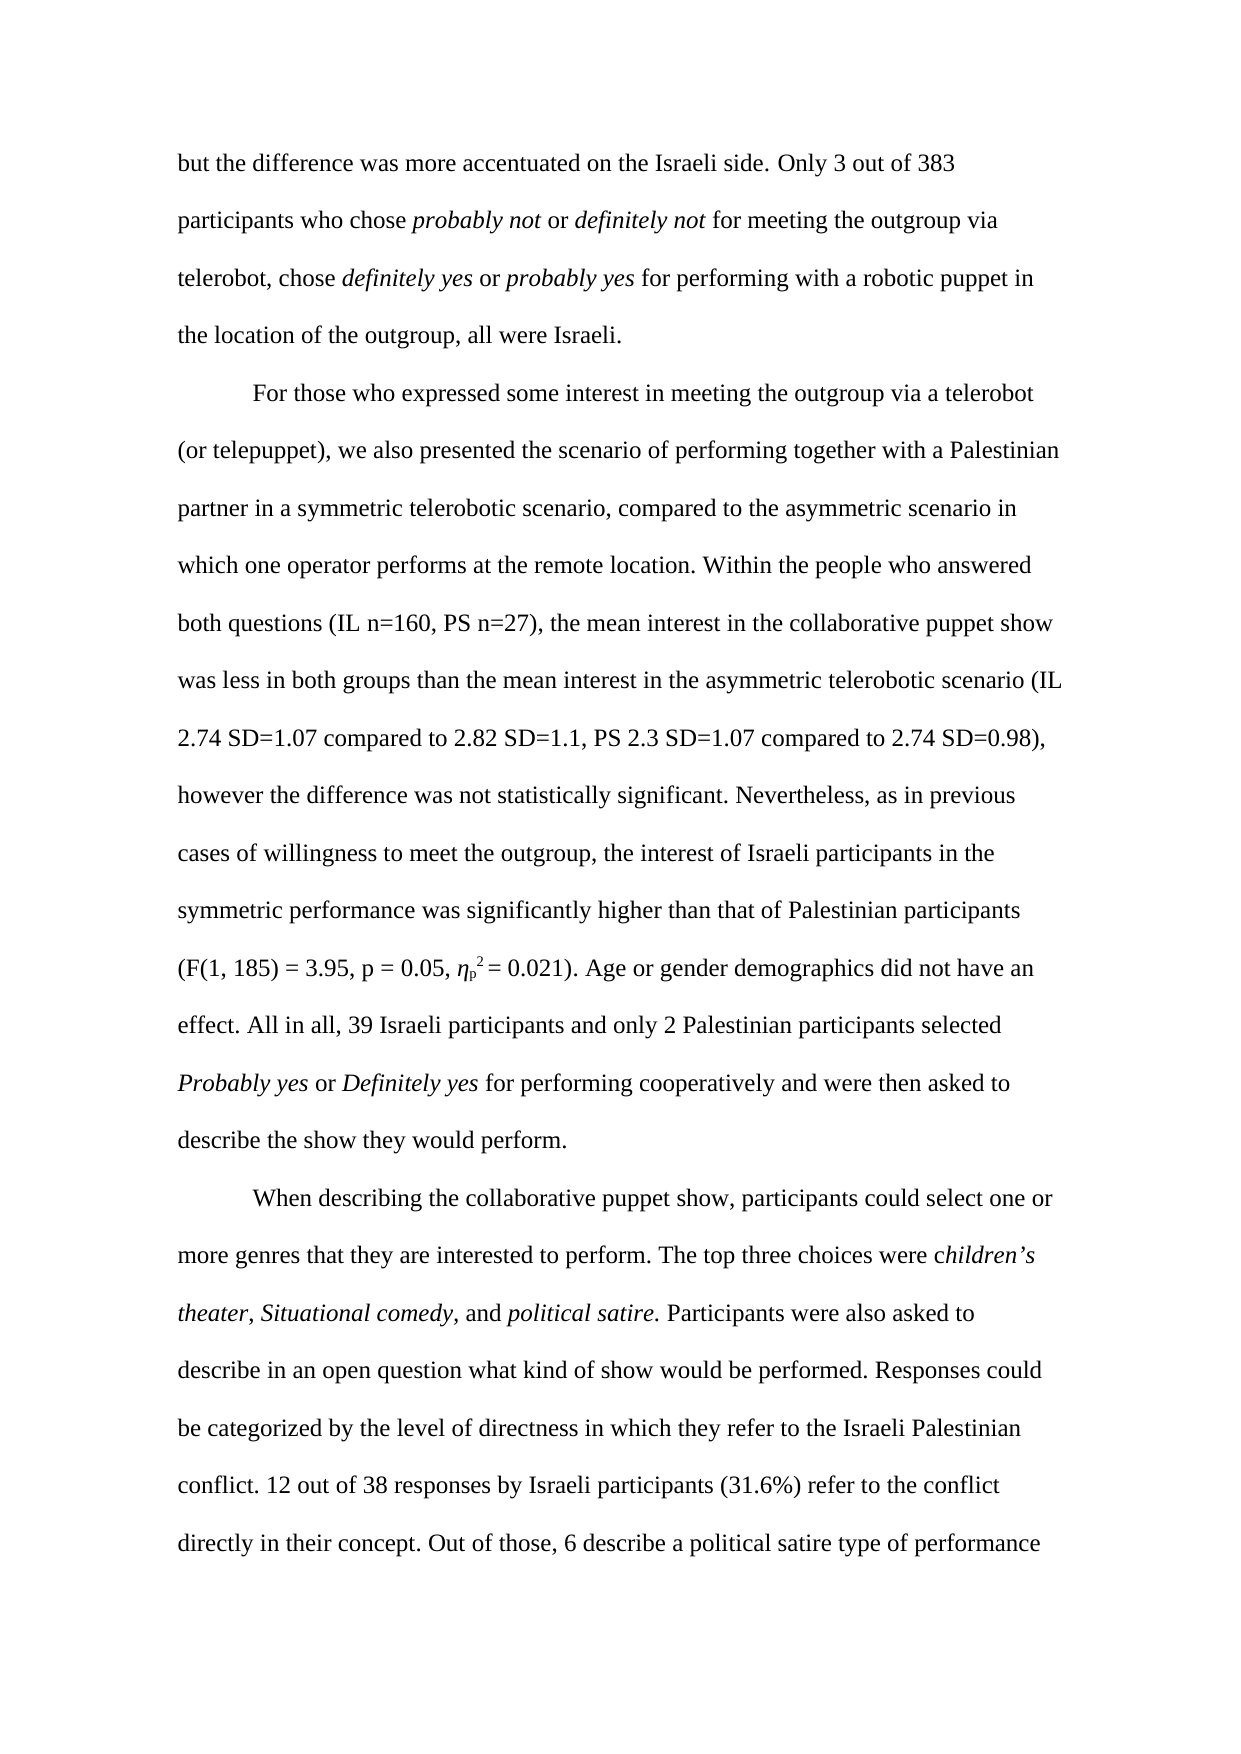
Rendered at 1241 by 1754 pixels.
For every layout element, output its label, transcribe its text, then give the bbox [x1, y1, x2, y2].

text When describing the collaborative puppet show, participants could select one or more genres that they are interested to perform. The top three choices were children’s theater, Situational comedy, and political satire. Participants were also asked to describe in an open question what kind of show would be performed. Responses could be categorized by the level of directness in which they refer to the Israeli Palestinian conflict. 12 out of 38 responses by Israeli participants (31.6%) refer to the conflict directly in their concept. Out of those, 6 describe a political satire type of performance [177, 1183, 1063, 1556]
text For those who expressed some interest in meeting the outgroup via a telerobot (or telepuppet), we also presented the scenario of performing together with a Palestinian partner in a symmetric telerobotic scenario, compared to the asymmetric scenario in which one operator performs at the remote location. Within the people who answered both questions (IL n=160, PS n=27), the mean interest in the collaborative puppet show was less in both groups than the mean interest in the asymmetric telerobotic scenario (IL 2.74 SD=1.07 compared to 2.82 SD=1.1, PS 2.3 SD=1.07 compared to 2.74 SD=0.98), however the difference was not statistically significant. Nevertheless, as in previous cases of willingness to meet the outgroup, the interest of Israeli participants in the symmetric performance was significantly higher than that of Palestinian participants (F(1, 185) = 3.95, p = 0.05, ηp2 = 0.021). Age or gender demographics did not have an effect. All in all, 39 Israeli participants and only 2 Palestinian participants selected Probably yes or Definitely yes for performing cooperatively and were then asked to describe the show they would perform. [177, 378, 1063, 1154]
text but the difference was more accentuated on the Israeli side. Only 3 out of 383 participants who chose probably not or definitely not for meeting the outgroup via telerobot, chose definitely yes or probably yes for performing with a robotic puppet in the location of the outgroup, all were Israeli. [177, 148, 1063, 349]
